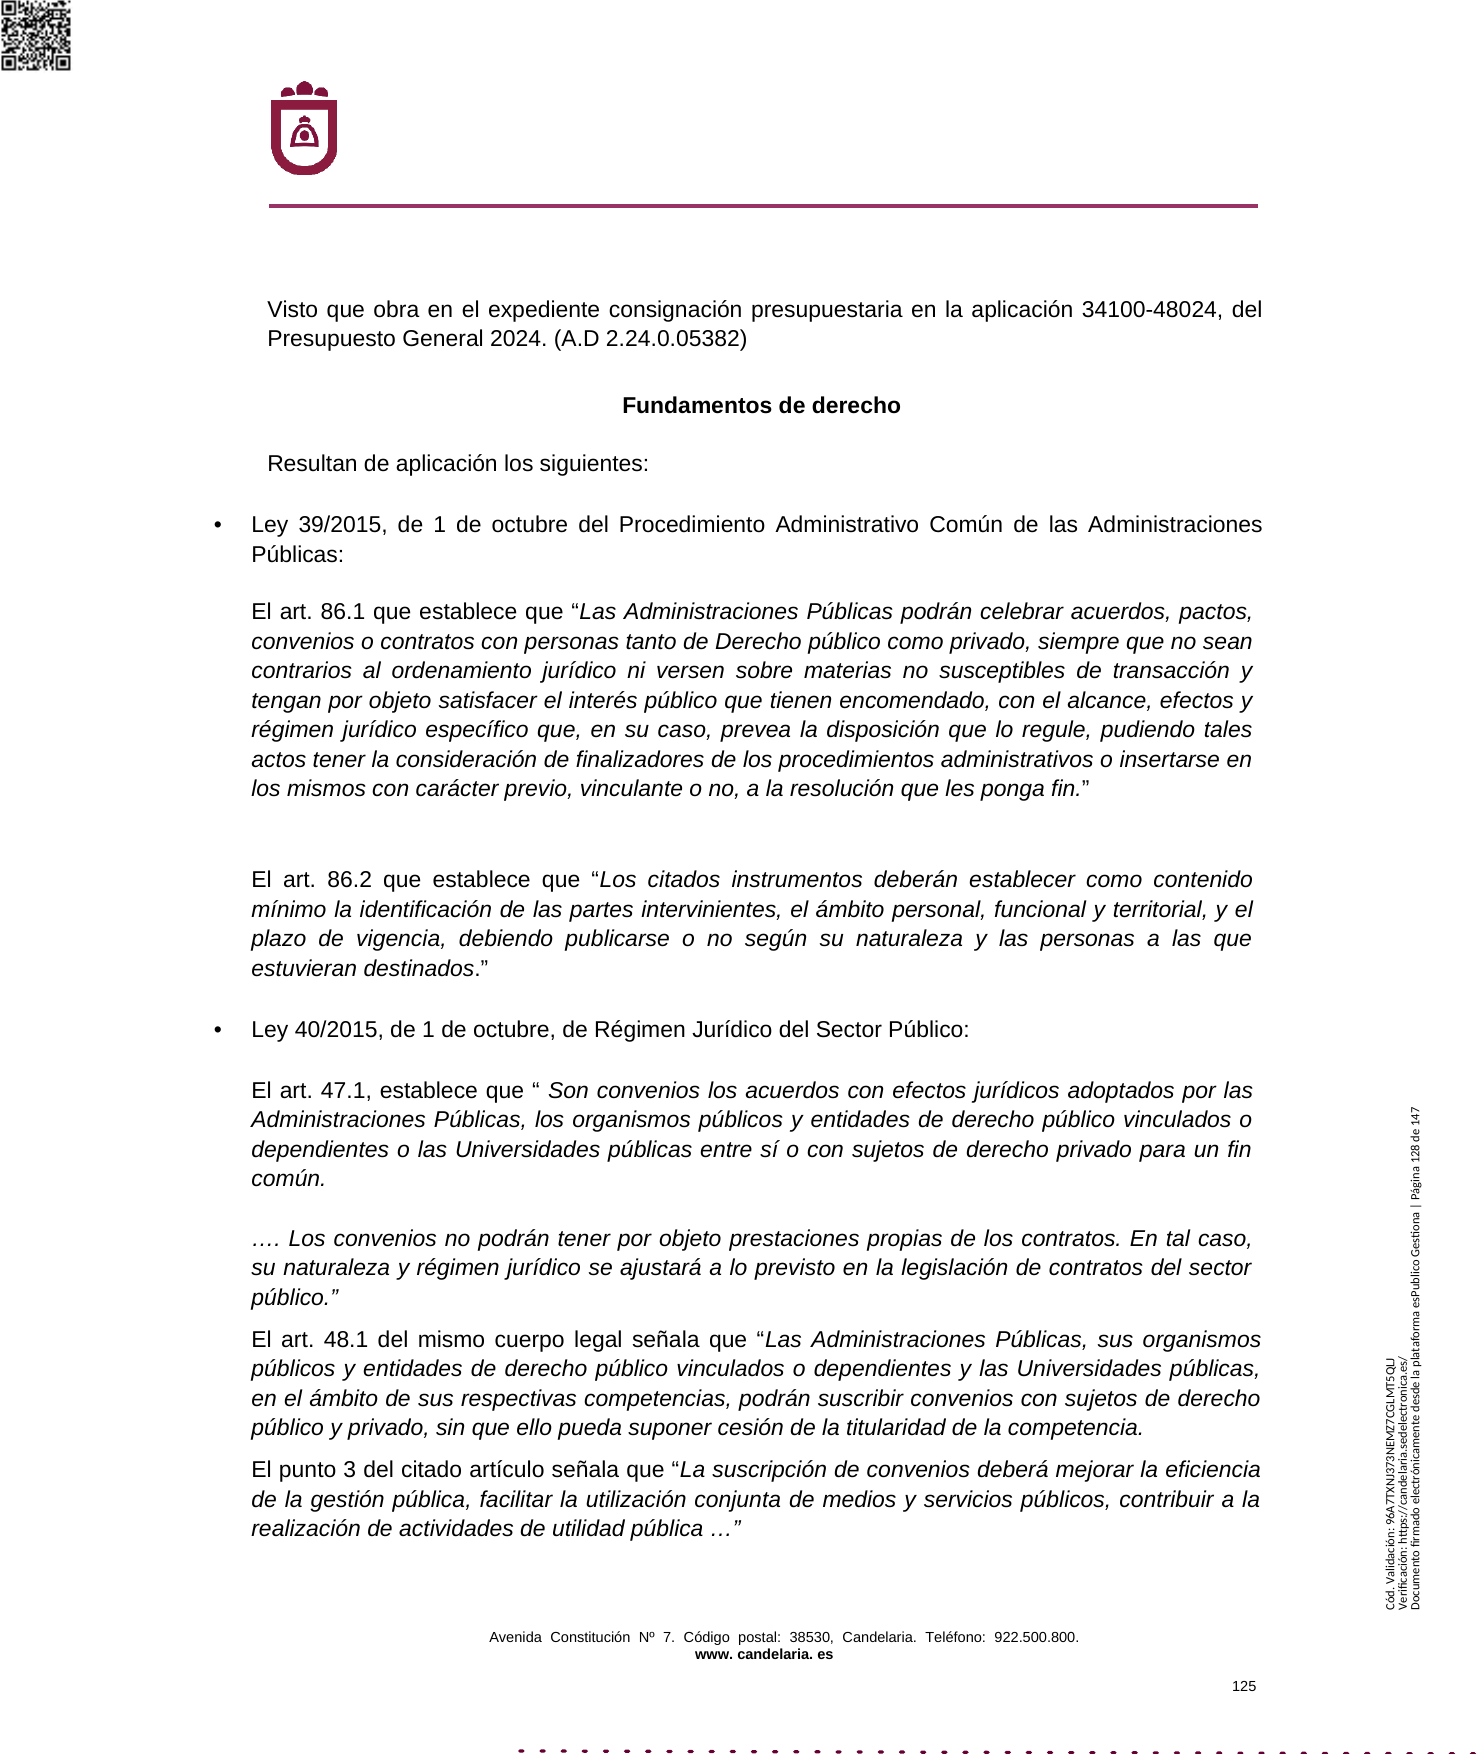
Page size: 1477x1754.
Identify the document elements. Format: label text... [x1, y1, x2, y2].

text Visto que obra en el expediente consignación presupuestaria en la aplicación 34100-48024, del Presupuesto General 2024. (A.D 2.24.0.05382) [267, 296, 1263, 351]
text El art. 48.1 del mismo cuerpo legal señala que “Las Administraciones Públicas, sus organismos públicos y entidades de derecho público vinculados o dependientes y las Universidades públicas, en el ámbito de sus respectivas competencias, podrán suscribir convenios con sujetos de derecho público y privado, sin que ello pueda suponer cesión de la titularidad de la competencia. [251, 1326, 1263, 1440]
text …. Los convenios no podrán tener por objeto prestaciones propias de los contratos. En tal caso, su naturaleza y régimen jurídico se ajustará a lo previsto en la legislación de contratos del sector público.” [251, 1225, 1256, 1310]
text El art. 47.1, establece que “ Son convenios los acuerdos con efectos jurídicos adoptados por las Administraciones Públicas, los organismos públicos y entidades de derecho público vinculados o dependientes o las Universidades públicas entre sí o con sujetos de derecho privado para un fin común. [251, 1077, 1255, 1191]
text El punto 3 del citado artículo señala que “La suscripción de convenios deberá mejorar la eficiencia de la gestión pública, facilitar la utilización conjunta de medios y servicios públicos, contribuir a la realización de actividades de utilidad pública …” [251, 1456, 1263, 1542]
list Ley 39/2015, de 1 de octubre del Procedimiento Administrativo Común de las Administraciones Públicas: [214, 511, 1263, 567]
text Resultan de aplicación los siguientes: [267, 450, 1263, 477]
text El art. 86.2 que establece que “Los citados instrumentos deberán establecer como contenido mínimo la identificación de las partes intervinientes, el ámbito personal, funcional y territorial, y el plazo de vigencia, debiendo publicarse o no según su naturaleza y las personas a las que estuvieran destinados.” [251, 866, 1256, 981]
text El art. 86.1 que establece que “Las Administraciones Públicas podrán celebrar acuerdos, pactos, convenios o contratos con personas tanto de Derecho público como privado, siempre que no sean contrarios al ordenamiento jurídico ni versen sobre materias no susceptibles de transacción y tengan por objeto satisfacer el interés público que tienen encomendado, con el alcance, efectos y régimen jurídico específico que, en su caso, prevea la disposición que lo regule, pudiendo tales actos tener la consideración de finalizadores de los procedimientos administrativos o insertarse en los mismos con carácter previo, vinculante o no, a la resolución que les ponga fin.” [251, 598, 1256, 802]
list Ley 40/2015, de 1 de octubre, de Régimen Jurídico del Sector Público: [214, 1016, 1263, 1043]
subtitle Fundamentos de derecho [263, 392, 1266, 419]
